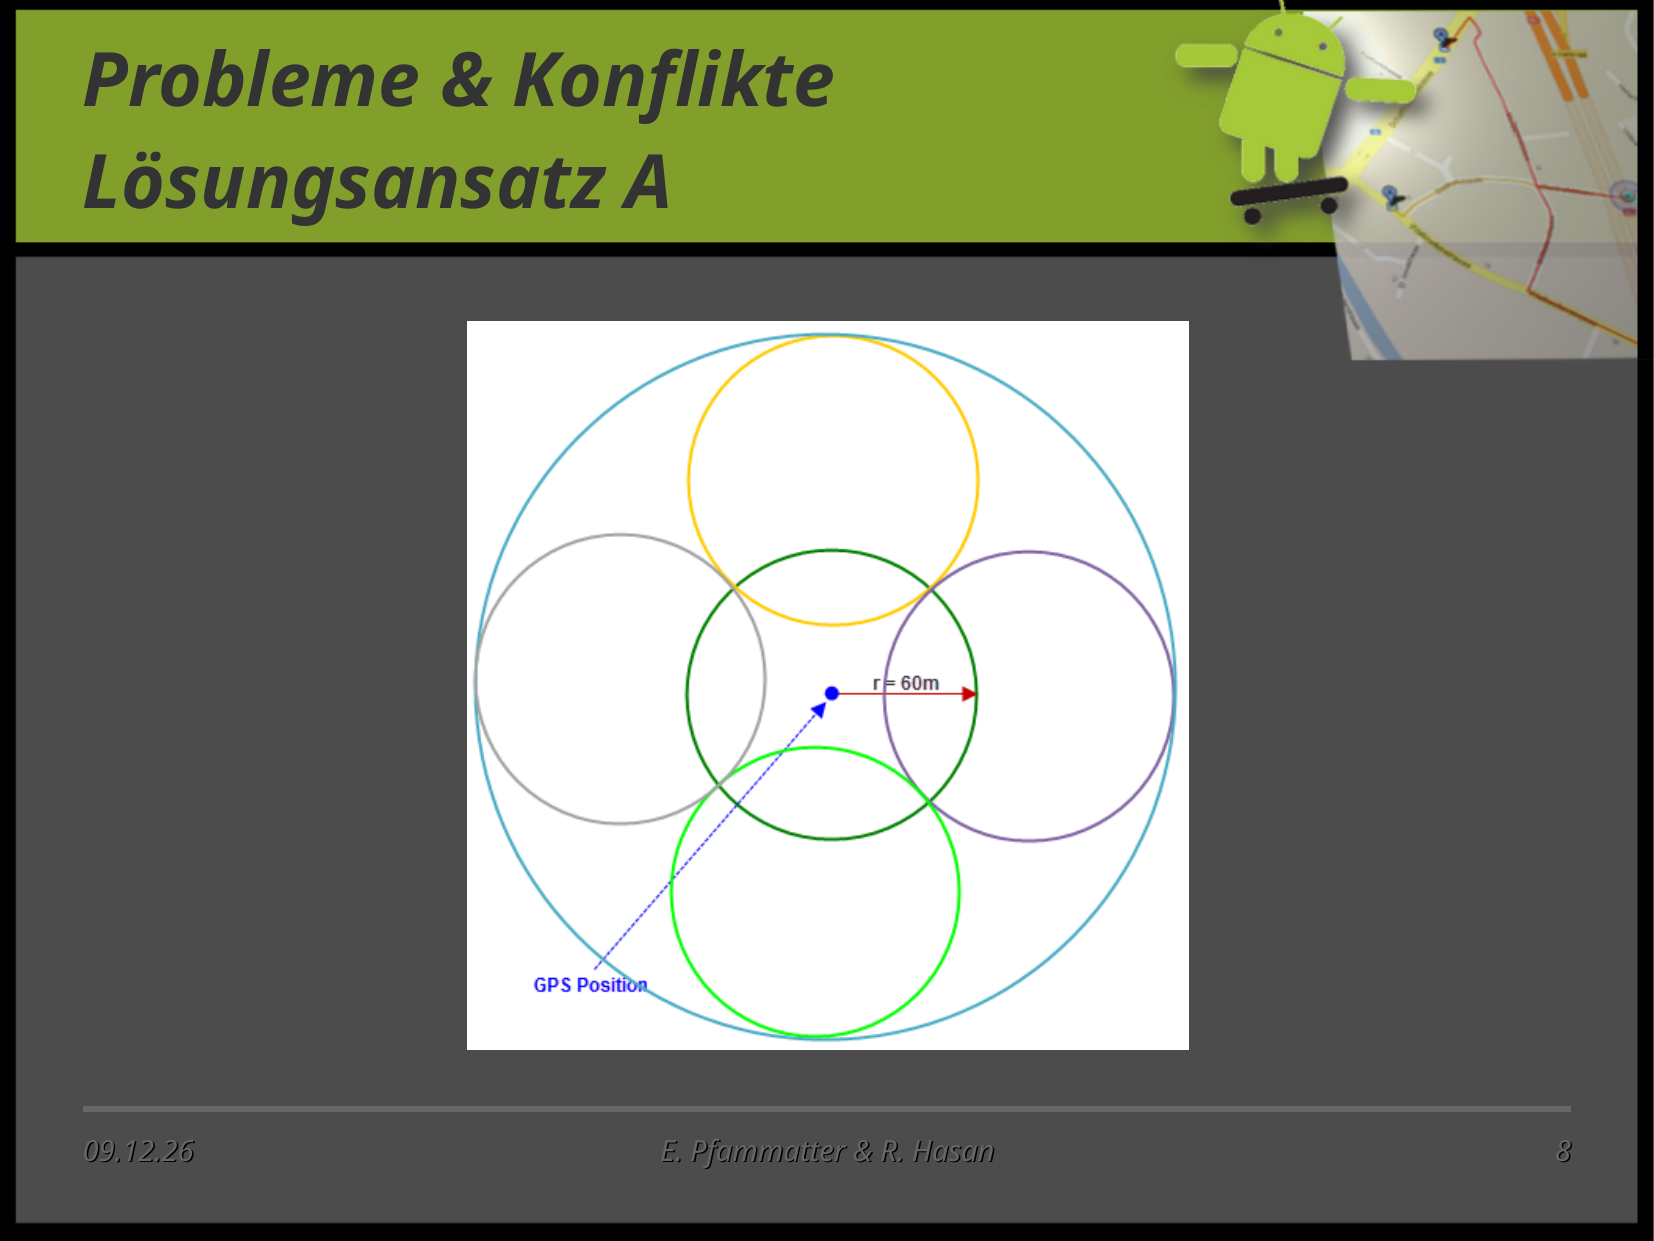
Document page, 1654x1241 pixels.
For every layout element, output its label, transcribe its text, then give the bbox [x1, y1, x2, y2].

title Probleme & Konflikte Lösungsansatz A [82, 24, 1571, 232]
text_box [29, 295, 1565, 366]
picture [0, 0, 1654, 1241]
